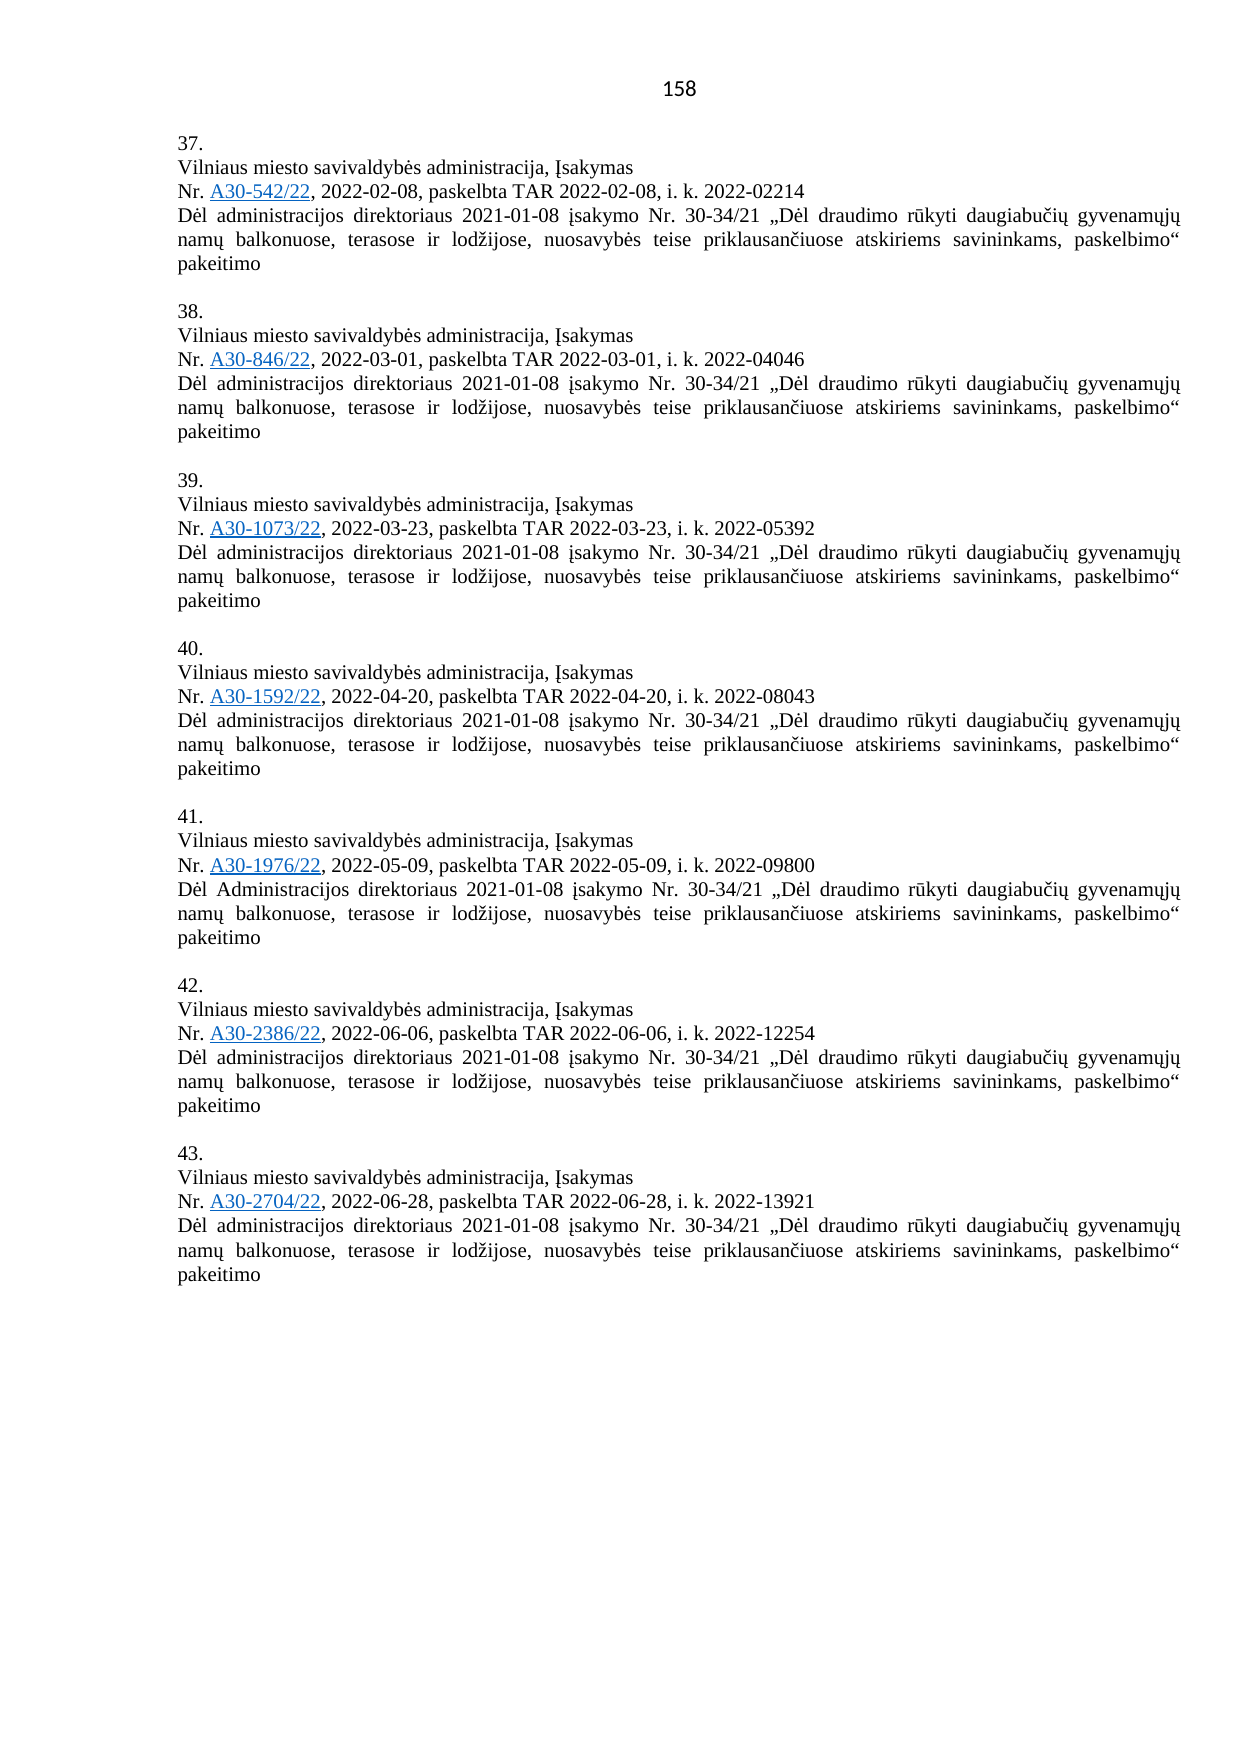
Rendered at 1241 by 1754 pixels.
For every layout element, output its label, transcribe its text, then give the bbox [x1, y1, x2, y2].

text Dėl administracijos direktoriaus 2021-01-08 įsakymo Nr. 30-34/21 „Dėl draudimo rūkyti daugiabučių gyvenamųjų namų balkonuose, terasose ir lodžijose, nuosavybės teise priklausančiuose atskiriems savininkams, paskelbimo“ pakeitimo [177, 540, 1181, 612]
text 39. [177, 467, 1181, 492]
text Nr. A30-1073/22, 2022-03-23, paskelbta TAR 2022-03-23, i. k. 2022-05392 [177, 516, 1181, 540]
text Nr. A30-542/22, 2022-02-08, paskelbta TAR 2022-02-08, i. k. 2022-02214 [177, 179, 1181, 203]
text Nr. A30-2704/22, 2022-06-28, paskelbta TAR 2022-06-28, i. k. 2022-13921 [177, 1189, 1181, 1213]
text Dėl administracijos direktoriaus 2021-01-08 įsakymo Nr. 30-34/21 „Dėl draudimo rūkyti daugiabučių gyvenamųjų namų balkonuose, terasose ir lodžijose, nuosavybės teise priklausančiuose atskiriems savininkams, paskelbimo“ pakeitimo [177, 1213, 1181, 1286]
text Nr. A30-846/22, 2022-03-01, paskelbta TAR 2022-03-01, i. k. 2022-04046 [177, 347, 1181, 371]
text 37. [177, 131, 1181, 155]
text Dėl administracijos direktoriaus 2021-01-08 įsakymo Nr. 30-34/21 „Dėl draudimo rūkyti daugiabučių gyvenamųjų namų balkonuose, terasose ir lodžijose, nuosavybės teise priklausančiuose atskiriems savininkams, paskelbimo“ pakeitimo [177, 708, 1181, 780]
text Nr. A30-1592/22, 2022-04-20, paskelbta TAR 2022-04-20, i. k. 2022-08043 [177, 684, 1181, 708]
text Vilniaus miesto savivaldybės administracija, Įsakymas [177, 155, 1181, 179]
text Vilniaus miesto savivaldybės administracija, Įsakymas [177, 997, 1181, 1021]
text 38. [177, 299, 1181, 323]
text 40. [177, 636, 1181, 660]
text Dėl Administracijos direktoriaus 2021-01-08 įsakymo Nr. 30-34/21 „Dėl draudimo rūkyti daugiabučių gyvenamųjų namų balkonuose, terasose ir lodžijose, nuosavybės teise priklausančiuose atskiriems savininkams, paskelbimo“ pakeitimo [177, 877, 1181, 949]
text Vilniaus miesto savivaldybės administracija, Įsakymas [177, 828, 1181, 852]
text Vilniaus miesto savivaldybės administracija, Įsakymas [177, 323, 1181, 347]
text Vilniaus miesto savivaldybės administracija, Įsakymas [177, 492, 1181, 516]
text 42. [177, 973, 1181, 997]
text Vilniaus miesto savivaldybės administracija, Įsakymas [177, 660, 1181, 684]
text Nr. A30-2386/22, 2022-06-06, paskelbta TAR 2022-06-06, i. k. 2022-12254 [177, 1021, 1181, 1045]
text Dėl administracijos direktoriaus 2021-01-08 įsakymo Nr. 30-34/21 „Dėl draudimo rūkyti daugiabučių gyvenamųjų namų balkonuose, terasose ir lodžijose, nuosavybės teise priklausančiuose atskiriems savininkams, paskelbimo“ pakeitimo [177, 203, 1181, 275]
text Vilniaus miesto savivaldybės administracija, Įsakymas [177, 1165, 1181, 1189]
text Dėl administracijos direktoriaus 2021-01-08 įsakymo Nr. 30-34/21 „Dėl draudimo rūkyti daugiabučių gyvenamųjų namų balkonuose, terasose ir lodžijose, nuosavybės teise priklausančiuose atskiriems savininkams, paskelbimo“ pakeitimo [177, 1045, 1181, 1117]
text Nr. A30-1976/22, 2022-05-09, paskelbta TAR 2022-05-09, i. k. 2022-09800 [177, 852, 1181, 877]
text 41. [177, 804, 1181, 828]
text 43. [177, 1141, 1181, 1165]
text Dėl administracijos direktoriaus 2021-01-08 įsakymo Nr. 30-34/21 „Dėl draudimo rūkyti daugiabučių gyvenamųjų namų balkonuose, terasose ir lodžijose, nuosavybės teise priklausančiuose atskiriems savininkams, paskelbimo“ pakeitimo [177, 371, 1181, 443]
